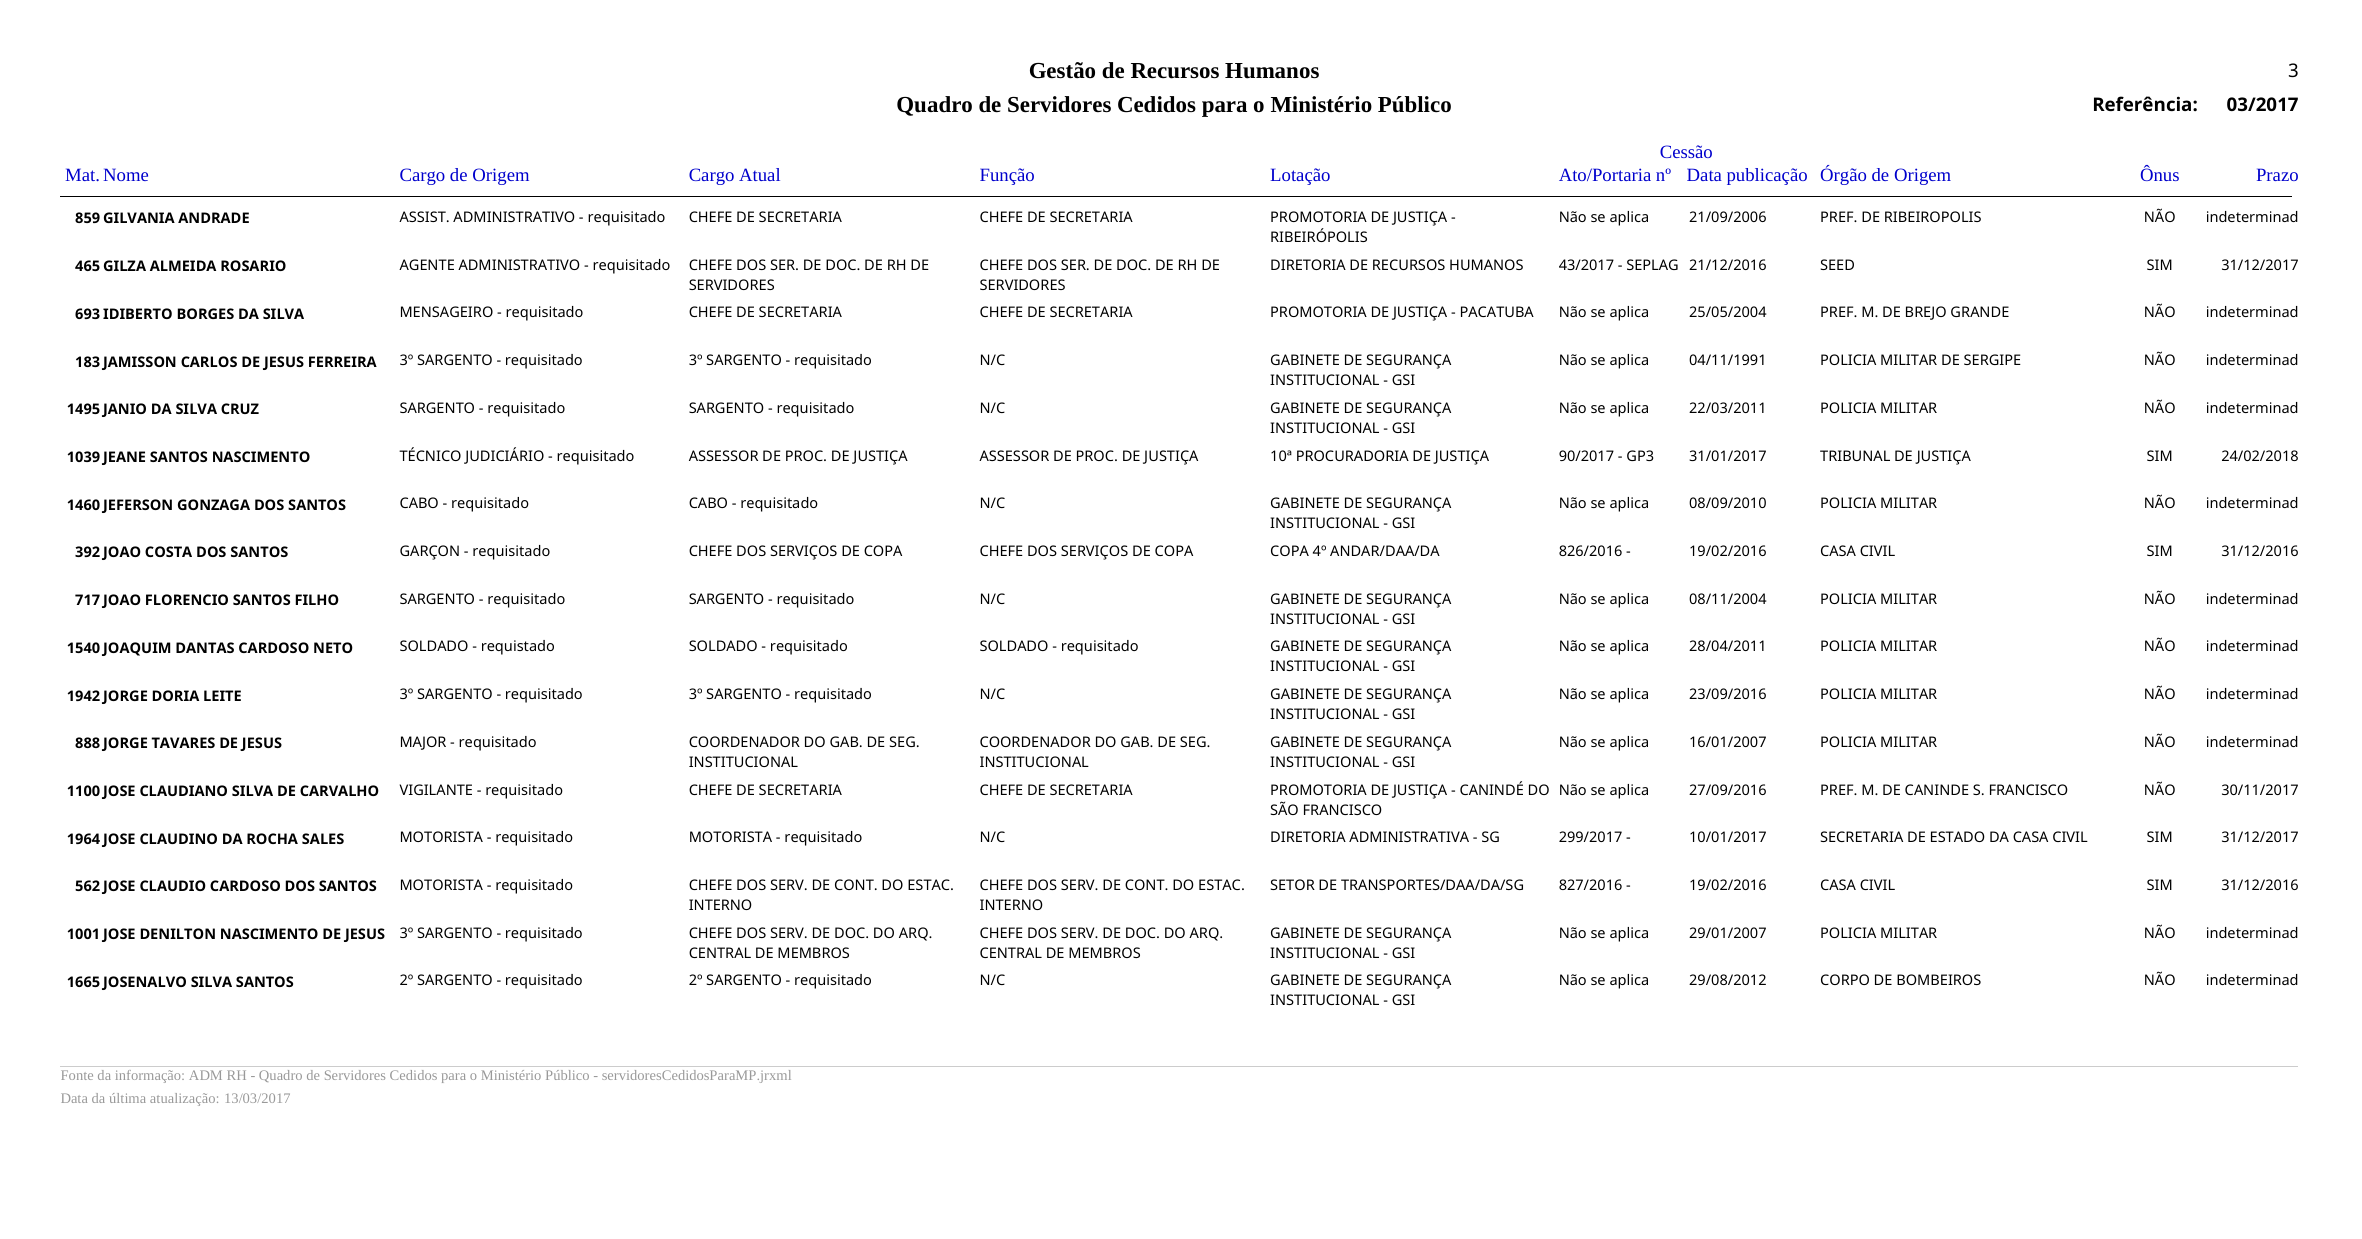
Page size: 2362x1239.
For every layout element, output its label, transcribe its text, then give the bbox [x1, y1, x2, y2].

table_cell Ônus [2119, 164, 2200, 193]
table_cell [972, 569, 979, 586]
table_cell [1814, 951, 1820, 967]
table_cell [393, 283, 399, 299]
table_header CHEFE DOS SERV. DE CONT. DO ESTAC. INTERNO [689, 875, 972, 921]
table_cell [1559, 445, 1684, 492]
table_cell [393, 665, 399, 681]
table_cell [1559, 827, 1684, 873]
table_header VIGILANTE - requisitado [399, 779, 682, 826]
table_cell [1262, 164, 1270, 193]
table_cell [1262, 781, 1270, 803]
table_cell [1684, 590, 1689, 612]
table_cell Data da última atualização: [60, 1090, 224, 1114]
table_cell [972, 426, 979, 442]
table_header SARGENTO - requisitado [399, 589, 682, 635]
table_cell [1684, 351, 1689, 374]
table_cell 1001 [12, 924, 100, 952]
table_cell [2299, 542, 2361, 565]
table_cell [0, 85, 2361, 91]
table_cell [1262, 638, 1270, 660]
table_header 43/2017 - SEPLAG [1559, 255, 1684, 282]
table_header 31/12/2017 [2200, 255, 2298, 283]
table_cell [1814, 208, 1820, 231]
table_cell [979, 350, 1262, 396]
table_cell [1814, 685, 1820, 708]
table_cell [683, 399, 688, 422]
table_cell [1553, 733, 1558, 756]
table_cell [1814, 474, 1820, 490]
table_cell 3 [2143, 57, 2298, 84]
table_cell [1684, 256, 1689, 278]
table_cell [1270, 923, 1553, 969]
table_cell [1820, 684, 2119, 730]
table_cell [689, 541, 972, 587]
table_cell [683, 951, 688, 967]
table_cell [1684, 781, 1689, 803]
table_cell 392 [12, 542, 100, 571]
table_cell [399, 445, 682, 492]
table_cell [979, 493, 1262, 539]
table_header 27/09/2016 [1689, 779, 1814, 803]
table_cell [689, 684, 972, 730]
table_cell [683, 924, 688, 946]
table_header 08/11/2004 [1689, 589, 1814, 612]
table_cell [1689, 493, 1814, 539]
table_header CASA CIVIL [1820, 541, 2119, 587]
table_header indeterminad [2200, 302, 2298, 331]
table_header 31/12/2016 [2200, 541, 2298, 569]
table_cell JAMISSON CARLOS DE JESUS FERREIRA [103, 351, 393, 396]
table_cell [1684, 521, 1689, 538]
table_header N/C [979, 589, 1262, 635]
table_header 23/09/2016 [1689, 684, 1814, 708]
table_cell [399, 302, 682, 348]
table_cell [1689, 398, 1814, 444]
table_cell Cessão [1555, 141, 1817, 163]
table_cell [979, 445, 1262, 492]
table_cell [2299, 351, 2361, 374]
table_cell [683, 447, 688, 469]
table_cell [972, 685, 979, 708]
table_cell [972, 542, 979, 565]
table_header CABO - requisitado [399, 493, 682, 539]
table_cell [0, 855, 12, 872]
table_cell [1684, 542, 1689, 565]
table_cell [1553, 208, 1558, 231]
table_cell [1684, 638, 1689, 660]
table_cell [0, 617, 12, 633]
table_cell [0, 125, 2361, 141]
table_cell [103, 827, 393, 873]
table_cell JOAQUIM DANTAS CARDOSO NETO [103, 638, 393, 683]
table_cell [1814, 399, 1820, 422]
table_cell Lotação [1270, 164, 1553, 193]
table_cell [1262, 903, 1270, 919]
table_cell [2119, 350, 2200, 396]
table_cell [1689, 684, 1814, 730]
table_cell [1814, 903, 1820, 919]
table_header 29/01/2007 [1689, 923, 1814, 946]
table_cell [2119, 684, 2200, 730]
table_cell Mat. [30, 164, 100, 193]
table_cell [103, 541, 393, 587]
table_cell [972, 474, 979, 490]
table_cell [1684, 447, 1689, 469]
table_cell [2299, 855, 2361, 872]
table_header N/C [979, 350, 1262, 396]
table_header 3º SARGENTO - requisitado [399, 350, 682, 396]
table_header NÃO [2119, 923, 2200, 946]
table_cell [1689, 541, 1814, 587]
table_header 19/02/2016 [1689, 541, 1814, 565]
table_cell [399, 398, 682, 444]
table_cell [683, 569, 688, 586]
table_cell Ato/Portaria nº [1559, 164, 1686, 193]
table_cell [2200, 589, 2298, 635]
table_cell [399, 541, 682, 587]
table_cell [972, 304, 979, 326]
table_cell [393, 999, 399, 1015]
table_cell [2200, 684, 2298, 730]
table_cell [2200, 541, 2298, 587]
table_cell JOSE DENILTON NASCIMENTO DE JESUS [103, 924, 393, 969]
table_cell [393, 876, 399, 899]
table_cell [1689, 636, 1814, 682]
table_header 04/11/1991 [1689, 350, 1814, 374]
table_cell [0, 760, 12, 776]
table_cell [1270, 302, 1553, 348]
table_header CHEFE DE SECRETARIA [979, 779, 1262, 826]
table_cell [1689, 970, 1814, 1016]
table_cell [1559, 732, 1684, 778]
table_cell [393, 808, 399, 824]
table_cell [2299, 495, 2361, 517]
table_cell [0, 164, 30, 193]
table_cell [399, 255, 682, 301]
table_cell [683, 903, 688, 919]
table_header 3º SARGENTO - requisitado [689, 350, 972, 396]
table_header 3º SARGENTO - requisitado [689, 684, 972, 730]
table_cell [1820, 207, 2119, 253]
table_header CHEFE DE SECRETARIA [689, 207, 972, 253]
table_header SARGENTO - requisitado [689, 589, 972, 635]
table_cell [2299, 521, 2361, 538]
table_cell [0, 951, 12, 967]
table_cell [103, 875, 393, 921]
table_header 24/02/2018 [2200, 445, 2298, 474]
table_cell [972, 712, 979, 729]
table_header 827/2016 - [1559, 875, 1684, 902]
table_cell GILVANIA ANDRADE [103, 208, 393, 253]
table_cell Órgão de Origem [1820, 164, 2119, 193]
table_cell [972, 495, 979, 517]
table_cell [972, 855, 979, 872]
table_header SARGENTO - requisitado [689, 398, 972, 444]
table_cell [1684, 331, 1689, 347]
table_cell [1817, 141, 2361, 163]
table_cell [1553, 876, 1558, 899]
table_cell [1689, 589, 1814, 635]
table_cell [0, 685, 12, 708]
table_cell [1689, 445, 1814, 492]
table_cell [1689, 207, 1814, 253]
table_cell [399, 827, 682, 873]
table_cell [1262, 208, 1270, 231]
table_cell [0, 665, 12, 681]
table_cell [2299, 378, 2361, 395]
table_cell [0, 999, 12, 1015]
table_cell [1270, 493, 1553, 539]
table_header TRIBUNAL DE JUSTIÇA [1820, 445, 2119, 492]
table_cell [683, 331, 688, 347]
table_cell [1553, 685, 1558, 708]
table_cell [972, 760, 979, 776]
table_cell [0, 235, 12, 252]
table_cell [12, 493, 100, 539]
table_header indeterminad [2200, 732, 2298, 760]
table_cell [1559, 398, 1684, 444]
table_header 10ª PROCURADORIA DE JUSTIÇA [1270, 445, 1553, 492]
table_cell [0, 378, 12, 395]
table_cell [972, 164, 979, 193]
table_cell [0, 426, 12, 442]
table_cell [1689, 827, 1814, 873]
table_header ASSESSOR DE PROC. DE JUSTIÇA [979, 445, 1262, 492]
table_cell [2119, 589, 2200, 635]
table_cell [2119, 636, 2200, 682]
table_cell [393, 495, 399, 517]
table_cell [689, 970, 972, 1016]
table_cell 1540 [12, 638, 100, 666]
table_cell [1553, 331, 1558, 347]
table_cell [979, 302, 1262, 348]
table_cell [1814, 351, 1820, 374]
table_cell [1553, 617, 1558, 633]
table_header SECRETARIA DE ESTADO DA CASA CIVIL [1820, 827, 2119, 873]
table_header NÃO [2119, 779, 2200, 803]
table_cell [103, 923, 393, 969]
table_cell [979, 589, 1262, 635]
table_header NÃO [2119, 589, 2200, 612]
table_cell 465 [12, 256, 100, 284]
table_cell [1553, 760, 1558, 776]
table_header NÃO [2119, 732, 2200, 756]
table_cell [1553, 972, 1558, 994]
table_cell [0, 198, 2361, 207]
table_header 08/09/2010 [1689, 493, 1814, 517]
table_cell [683, 760, 688, 776]
table_cell [0, 57, 346, 84]
table_cell [1684, 876, 1689, 899]
table_cell JOSE CLAUDINO DA ROCHA SALES [103, 829, 393, 873]
table_cell [2299, 447, 2361, 469]
table_cell [393, 426, 399, 442]
table_header PROMOTORIA DE JUSTIÇA - CANINDÉ DO SÃO FRANCISCO [1270, 779, 1553, 826]
table_cell [1814, 378, 1820, 395]
table_cell [1270, 207, 1553, 253]
table_cell [1553, 951, 1558, 967]
table_cell [689, 923, 972, 969]
table_header indeterminad [2200, 350, 2298, 378]
table_cell [393, 351, 399, 374]
table_cell [979, 207, 1262, 253]
table_header GABINETE DE SEGURANÇA INSTITUCIONAL - GSI [1270, 684, 1553, 730]
table_cell [2299, 590, 2361, 612]
table_cell 183 [12, 351, 100, 380]
table_cell [972, 331, 979, 347]
table_cell [2299, 235, 2361, 252]
table_cell [2119, 875, 2200, 921]
table_header 29/08/2012 [1689, 970, 1814, 994]
table_cell [1684, 972, 1689, 994]
table_cell [1262, 665, 1270, 681]
table_cell [689, 779, 972, 826]
table_cell [1559, 636, 1684, 682]
table_cell [1553, 924, 1558, 946]
table_cell [1814, 972, 1820, 994]
table_cell [1820, 923, 2119, 969]
table_cell 1039 [12, 447, 100, 475]
table_cell [2299, 283, 2361, 299]
table_cell [1684, 951, 1689, 967]
table_cell [972, 733, 979, 756]
table_cell [393, 903, 399, 919]
table_cell [683, 521, 688, 538]
table_cell [979, 923, 1262, 969]
table_cell [0, 924, 12, 946]
table_header CHEFE DOS SER. DE DOC. DE RH DE SERVIDORES [979, 255, 1262, 301]
table_cell JOSE CLAUDIO CARDOSO DOS SANTOS [103, 876, 393, 921]
table_cell [1684, 685, 1689, 708]
table_header 19/02/2016 [1689, 875, 1814, 899]
table_header NÃO [2119, 970, 2200, 994]
table_cell [0, 283, 12, 299]
table_cell [393, 474, 399, 490]
table_cell 717 [12, 590, 100, 618]
table_header CABO - requisitado [689, 493, 972, 539]
table_cell [0, 256, 12, 278]
table_cell [393, 685, 399, 708]
table_header GABINETE DE SEGURANÇA INSTITUCIONAL - GSI [1270, 350, 1553, 396]
table_header 10/01/2017 [1689, 827, 1814, 851]
table_cell [1814, 283, 1820, 299]
table_header AGENTE ADMINISTRATIVO - requisitado [399, 255, 682, 301]
table_header MOTORISTA - requisitado [689, 827, 972, 873]
table_cell [972, 208, 979, 231]
table_header GABINETE DE SEGURANÇA INSTITUCIONAL - GSI [1270, 970, 1553, 1016]
table_cell [979, 541, 1262, 587]
table_cell [393, 569, 399, 586]
table_header GARÇON - requisitado [399, 541, 682, 587]
table_header NÃO [2119, 207, 2200, 231]
table_cell [689, 827, 972, 873]
table_cell [1553, 304, 1558, 326]
table_cell Fonte da informação: ADM RH - Quadro de Servidores Cedidos para o Ministério Público - servidoresCedidosParaMP.jrxml [60, 1067, 2298, 1090]
table_cell [399, 875, 682, 921]
table_cell [12, 445, 100, 492]
table_header NÃO [2119, 350, 2200, 374]
table_header NÃO [2119, 684, 2200, 708]
table_cell [1684, 208, 1689, 231]
table_cell [1820, 636, 2119, 682]
table_cell [103, 398, 393, 444]
table_header CHEFE DOS SERVIÇOS DE COPA [979, 541, 1262, 587]
table_header MOTORISTA - requisitado [399, 827, 682, 873]
table_cell [972, 638, 979, 660]
table_header POLICIA MILITAR DE SERGIPE [1820, 350, 2119, 396]
table_cell [1684, 474, 1689, 490]
table_header SIM [2119, 541, 2200, 565]
table_cell [1684, 378, 1689, 395]
table_cell [2299, 57, 2361, 84]
table_cell [2299, 474, 2361, 490]
table_header 21/12/2016 [1689, 255, 1814, 278]
table_header PROMOTORIA DE JUSTIÇA - PACATUBA [1270, 302, 1553, 349]
table_cell [1262, 283, 1270, 299]
table_cell Cargo Atual [689, 164, 972, 193]
table_cell [1553, 829, 1558, 851]
table_header DIRETORIA ADMINISTRATIVA - SG [1270, 827, 1553, 873]
table_cell [2299, 617, 2361, 633]
table_cell [1553, 903, 1558, 919]
table_cell [0, 781, 12, 803]
table_header 2º SARGENTO - requisitado [399, 970, 682, 1016]
table_header 3º SARGENTO - requisitado [399, 684, 682, 730]
table_cell Nome [103, 164, 393, 193]
table_cell [2299, 876, 2361, 899]
table_cell [1814, 760, 1820, 776]
table_cell [0, 495, 12, 517]
table_header Não se aplica [1559, 350, 1684, 377]
table_cell JOAO FLORENCIO SANTOS FILHO [103, 590, 393, 635]
table_cell [1553, 999, 1558, 1015]
table_cell 1100 [12, 781, 100, 809]
table_cell [1820, 255, 2119, 301]
table_cell [103, 445, 393, 492]
table_cell 1460 [12, 495, 100, 523]
table_cell [1270, 779, 1553, 826]
table_cell [1559, 684, 1684, 730]
table_cell [972, 808, 979, 824]
table_cell JORGE DORIA LEITE [103, 685, 393, 730]
table_header indeterminad [2200, 636, 2298, 665]
table_cell [1270, 875, 1553, 921]
table_cell [0, 351, 12, 374]
table_cell [2299, 829, 2361, 851]
table_cell [972, 590, 979, 612]
table_cell [1553, 399, 1558, 422]
table_cell [1553, 426, 1558, 442]
table_cell [1684, 924, 1689, 946]
table_cell JEANE SANTOS NASCIMENTO [103, 447, 393, 492]
table_cell [2299, 808, 2361, 824]
table_header POLICIA MILITAR [1820, 589, 2119, 635]
table_header CHEFE DE SECRETARIA [689, 779, 972, 826]
table_header indeterminad [2200, 970, 2298, 999]
table_cell [2299, 999, 2361, 1015]
table_cell [2200, 255, 2298, 301]
table_cell [2299, 903, 2361, 919]
table_cell [1270, 255, 1553, 301]
table_cell [2119, 779, 2200, 826]
table_cell [683, 351, 688, 374]
table_cell [12, 684, 100, 730]
table_header N/C [979, 398, 1262, 444]
table_header 90/2017 - GP3 [1559, 445, 1684, 472]
table_cell [2119, 207, 2200, 253]
table_cell [1262, 617, 1270, 633]
table_cell [1262, 876, 1270, 899]
table_cell [689, 350, 972, 396]
table_cell [1262, 855, 1270, 872]
table_cell [2299, 426, 2361, 442]
table_cell [689, 445, 972, 492]
table_cell [979, 779, 1262, 826]
table_header 299/2017 - [1559, 827, 1684, 854]
table_cell [103, 255, 393, 301]
table_cell 03/2017 [2200, 91, 2298, 124]
table_cell [12, 350, 100, 396]
table_cell [399, 732, 682, 778]
table_header Não se aplica [1559, 493, 1684, 520]
table_header GABINETE DE SEGURANÇA INSTITUCIONAL - GSI [1270, 732, 1553, 778]
table_cell [1270, 445, 1553, 492]
table_cell 1495 [12, 399, 100, 428]
table_cell [1553, 521, 1558, 538]
table_cell [1689, 255, 1814, 301]
table_cell [393, 760, 399, 776]
table_cell GILZA ALMEIDA ROSARIO [103, 256, 393, 301]
table_cell [1684, 808, 1689, 824]
table_cell [2299, 638, 2361, 660]
table_cell [393, 542, 399, 565]
table_header indeterminad [2200, 398, 2298, 426]
table_cell [0, 447, 12, 469]
table_cell [1684, 855, 1689, 872]
table_header GABINETE DE SEGURANÇA INSTITUCIONAL - GSI [1270, 398, 1553, 444]
table_cell [12, 827, 100, 873]
table_header SIM [2119, 827, 2200, 851]
table_cell [2299, 91, 2361, 124]
table_cell [1820, 827, 2119, 873]
table_header DIRETORIA DE RECURSOS HUMANOS [1270, 255, 1553, 301]
table_cell [683, 665, 688, 681]
table_header GABINETE DE SEGURANÇA INSTITUCIONAL - GSI [1270, 493, 1553, 539]
table_cell [2200, 732, 2298, 778]
table_cell [689, 589, 972, 635]
table_cell [683, 876, 688, 899]
table_cell [972, 256, 979, 278]
table_cell JORGE TAVARES DE JESUS [103, 733, 393, 778]
table_cell [1684, 999, 1689, 1015]
table_cell [103, 732, 393, 778]
table_cell [979, 732, 1262, 778]
table_cell [12, 541, 100, 587]
table_cell [972, 521, 979, 538]
table_cell [0, 876, 12, 899]
table_cell [979, 827, 1262, 873]
table_cell [393, 951, 399, 967]
table_header indeterminad [2200, 589, 2298, 617]
table_cell [2299, 1066, 2361, 1090]
table_header CHEFE DOS SERV. DE DOC. DO ARQ. CENTRAL DE MEMBROS [689, 923, 972, 969]
table_header CHEFE DE SECRETARIA [979, 302, 1262, 349]
table_cell [1553, 235, 1558, 252]
table_cell [1553, 855, 1558, 872]
table_cell [1689, 350, 1814, 396]
table_cell [1811, 164, 1820, 193]
table_header CHEFE DOS SERV. DE CONT. DO ESTAC. INTERNO [979, 875, 1262, 921]
table_cell [1262, 760, 1270, 776]
table_cell [393, 781, 399, 803]
table_cell [1262, 569, 1270, 586]
table_cell [103, 589, 393, 635]
table_cell Gestão de Recursos Humanos [346, 57, 2002, 85]
table_cell [1262, 256, 1270, 278]
table_cell [2299, 399, 2361, 422]
table_header N/C [979, 827, 1262, 873]
table_header SOLDADO - requistado [399, 636, 682, 683]
table_header 31/12/2016 [2200, 875, 2298, 903]
table_cell [2299, 208, 2361, 231]
table_cell [103, 684, 393, 730]
table_cell [1814, 781, 1820, 803]
table_cell [972, 447, 979, 469]
table_cell [972, 999, 979, 1015]
table_cell [689, 636, 972, 682]
table_cell Função [979, 164, 1262, 193]
table_cell [2299, 951, 2361, 967]
table_cell [979, 970, 1262, 1016]
table_cell [979, 398, 1262, 444]
table_cell [1559, 779, 1684, 826]
table_cell [0, 1066, 60, 1090]
table_cell [1684, 283, 1689, 299]
table_cell [1553, 495, 1558, 517]
table_cell [683, 542, 688, 565]
table_header NÃO [2119, 636, 2200, 660]
table_cell [393, 924, 399, 946]
table_cell 13/03/2017 [224, 1090, 377, 1114]
table_cell [0, 141, 1555, 163]
table_cell [972, 283, 979, 299]
table_cell [2200, 970, 2298, 1016]
table_cell [1270, 350, 1553, 396]
table_cell [1553, 256, 1558, 278]
table_cell [0, 521, 12, 538]
table_cell [1270, 589, 1553, 635]
table_cell [1262, 378, 1270, 395]
table_cell [1814, 495, 1820, 517]
table_cell 1964 [12, 829, 100, 857]
table_header SARGENTO - requisitado [399, 398, 682, 444]
table_header Não se aplica [1559, 923, 1684, 949]
table_cell [1684, 712, 1689, 729]
table_header CHEFE DOS SERVIÇOS DE COPA [689, 541, 972, 587]
table_header ASSESSOR DE PROC. DE JUSTIÇA [689, 445, 972, 492]
table_cell [399, 207, 682, 253]
table_cell [683, 590, 688, 612]
table_cell [1553, 164, 1558, 193]
table_cell JEFERSON GONZAGA DOS SANTOS [103, 495, 393, 539]
table_cell [1814, 855, 1820, 872]
table_cell [393, 855, 399, 872]
table_cell [12, 636, 100, 682]
table_cell [399, 970, 682, 1016]
table_cell [1553, 542, 1558, 565]
table_cell [1262, 542, 1270, 565]
table_header 25/05/2004 [1689, 302, 1814, 326]
table_header indeterminad [2200, 207, 2298, 235]
table_cell [1559, 493, 1684, 539]
table_header N/C [979, 970, 1262, 1016]
table_cell [0, 590, 12, 612]
table_cell [12, 255, 100, 301]
table_header POLICIA MILITAR [1820, 493, 2119, 539]
table_header CASA CIVIL [1820, 875, 2119, 921]
table_cell [0, 972, 12, 994]
table_cell [683, 378, 688, 395]
table_cell [1559, 875, 1684, 921]
table_cell [12, 732, 100, 778]
table_header [0, 0, 2361, 57]
table_cell [1262, 474, 1270, 490]
table_header ASSIST. ADMINISTRATIVO - requisitado [399, 207, 682, 253]
table_cell [1553, 569, 1558, 586]
table_cell [683, 638, 688, 660]
table_cell [979, 636, 1262, 682]
table_cell [393, 829, 399, 851]
table_cell [1553, 351, 1558, 374]
table_cell [1262, 924, 1270, 946]
table_cell [1262, 712, 1270, 729]
table_cell [1262, 972, 1270, 994]
table_cell [393, 235, 399, 252]
table_header 30/11/2017 [2200, 779, 2298, 808]
table_cell [1814, 808, 1820, 824]
table_cell [1559, 350, 1684, 396]
table_cell [393, 638, 399, 660]
table_cell [683, 283, 688, 299]
table_cell [2299, 256, 2361, 278]
table_cell [972, 924, 979, 946]
table_cell [2200, 636, 2298, 682]
table_cell [1820, 302, 2119, 348]
table_cell [1559, 302, 1684, 348]
table_cell [2299, 164, 2361, 193]
table_cell [1820, 732, 2119, 778]
table_header Não se aplica [1559, 302, 1684, 329]
table_cell [393, 164, 399, 193]
table_header CHEFE DE SECRETARIA [689, 302, 972, 349]
table_cell [0, 808, 12, 824]
table_cell [1689, 302, 1814, 348]
table_header COORDENADOR DO GAB. DE SEG. INSTITUCIONAL [689, 732, 972, 778]
table_cell [1553, 712, 1558, 729]
table_header Não se aplica [1559, 636, 1684, 663]
table_cell [972, 665, 979, 681]
table_cell [393, 208, 399, 231]
table_header PREF. DE RIBEIROPOLIS [1820, 207, 2119, 253]
table_cell [683, 712, 688, 729]
table_cell [2200, 445, 2298, 492]
table_cell [103, 636, 393, 682]
table_cell [2119, 541, 2200, 587]
table_cell [2119, 493, 2200, 539]
table_cell [979, 875, 1262, 921]
table_cell [2200, 827, 2298, 873]
table_cell [1814, 426, 1820, 442]
table_cell [1270, 970, 1553, 1016]
table_cell [683, 855, 688, 872]
table_cell [2002, 57, 2143, 84]
table_cell 859 [12, 208, 100, 237]
table_cell 693 [12, 304, 100, 332]
table_cell [399, 923, 682, 969]
table_cell [2299, 304, 2361, 326]
table_cell [0, 1090, 60, 1114]
table_cell [393, 617, 399, 633]
table_cell [2299, 665, 2361, 681]
table_cell [2119, 445, 2200, 492]
table_cell [1559, 589, 1684, 635]
table_cell [689, 207, 972, 253]
table_cell [393, 712, 399, 729]
table_cell [972, 781, 979, 803]
table_cell [2299, 924, 2361, 946]
table_header GABINETE DE SEGURANÇA INSTITUCIONAL - GSI [1270, 636, 1553, 683]
table_cell [2299, 712, 2361, 729]
table_header PREF. M. DE BREJO GRANDE [1820, 302, 2119, 349]
table_cell [399, 589, 682, 635]
table_cell [12, 970, 100, 1016]
table_cell [1689, 875, 1814, 921]
table_header MAJOR - requisitado [399, 732, 682, 778]
table_header 22/03/2011 [1689, 398, 1814, 422]
table_cell Referência: [2004, 91, 2198, 124]
table_header POLICIA MILITAR [1820, 636, 2119, 683]
table_cell [972, 972, 979, 994]
table_cell [2119, 302, 2200, 348]
table_cell [1814, 924, 1820, 946]
table_cell [0, 91, 346, 124]
table_cell [972, 235, 979, 252]
table_cell [0, 1016, 2361, 1066]
table_header SIM [2119, 255, 2200, 278]
table_cell [103, 493, 393, 539]
table_cell [2299, 781, 2361, 803]
table_header 826/2016 - [1559, 541, 1684, 568]
table_cell [1262, 999, 1270, 1015]
table_header Não se aplica [1559, 779, 1684, 806]
table_header POLICIA MILITAR [1820, 732, 2119, 778]
table_cell Quadro de Servidores Cedidos para o Ministério Público [346, 91, 2002, 124]
table_cell [1553, 378, 1558, 395]
table_cell [399, 779, 682, 826]
table_cell [1559, 207, 1684, 253]
table_cell [12, 302, 100, 348]
table_cell [2200, 398, 2298, 444]
table_cell [1262, 951, 1270, 967]
table_header MENSAGEIRO - requisitado [399, 302, 682, 349]
table_cell [393, 399, 399, 422]
table_cell [1553, 283, 1558, 299]
table_cell [1814, 829, 1820, 851]
table_cell [1814, 665, 1820, 681]
table_cell [2119, 923, 2200, 969]
table_header CHEFE DOS SERV. DE DOC. DO ARQ. CENTRAL DE MEMBROS [979, 923, 1262, 969]
table_cell [1820, 589, 2119, 635]
table_cell [1262, 399, 1270, 422]
table_cell [1814, 733, 1820, 756]
table_cell [393, 331, 399, 347]
table_cell [2299, 331, 2361, 347]
table_cell [683, 208, 688, 231]
table_cell [393, 378, 399, 395]
table_cell [1262, 351, 1270, 374]
table_cell [1684, 903, 1689, 919]
table_cell [1814, 999, 1820, 1015]
table_cell [683, 685, 688, 708]
table_header NÃO [2119, 493, 2200, 517]
table_cell [1262, 808, 1270, 824]
table_cell [0, 733, 12, 756]
table_cell [1553, 808, 1558, 824]
table_cell [103, 779, 393, 826]
table_header POLICIA MILITAR [1820, 398, 2119, 444]
table_cell [683, 617, 688, 633]
table_cell Prazo [2200, 164, 2298, 193]
table_cell 1942 [12, 685, 100, 714]
table_cell [1270, 827, 1553, 873]
table_cell [1684, 617, 1689, 633]
table_cell [689, 493, 972, 539]
table_header MOTORISTA - requisitado [399, 875, 682, 921]
table_cell [12, 589, 100, 635]
table_cell [1262, 685, 1270, 708]
table_cell [689, 255, 972, 301]
table_cell [0, 542, 12, 565]
table_cell [683, 304, 688, 326]
table_cell [393, 304, 399, 326]
table_header Não se aplica [1559, 732, 1684, 759]
table_header PREF. M. DE CANINDE S. FRANCISCO [1820, 779, 2119, 826]
table_header COPA 4º ANDAR/DAA/DA [1270, 541, 1553, 587]
table_cell [12, 398, 100, 444]
table_cell [103, 350, 393, 396]
table_cell [0, 638, 12, 660]
table_cell [972, 876, 979, 899]
table_header indeterminad [2200, 923, 2298, 951]
table_cell [1270, 732, 1553, 778]
table_cell [1820, 541, 2119, 587]
table_cell [683, 808, 688, 824]
table_cell [2299, 972, 2361, 994]
table_cell [1553, 590, 1558, 612]
table_cell [683, 256, 688, 278]
table_cell [1814, 447, 1820, 469]
table_cell [103, 207, 393, 253]
table_cell [393, 447, 399, 469]
table_cell [399, 350, 682, 396]
table_cell [2200, 350, 2298, 396]
table_cell [1262, 521, 1270, 538]
table_cell [2200, 875, 2298, 921]
table_cell [12, 207, 100, 253]
table_cell [2200, 302, 2298, 348]
table_cell [1820, 398, 2119, 444]
table_header Não se aplica [1559, 398, 1684, 425]
table_cell [1262, 447, 1270, 469]
table_cell [1814, 712, 1820, 729]
table_cell [2200, 923, 2298, 969]
table_cell [0, 712, 12, 729]
table_header N/C [979, 684, 1262, 730]
table_header SIM [2119, 875, 2200, 899]
table_cell [0, 829, 12, 851]
table_cell [2200, 493, 2298, 539]
table_cell [1814, 256, 1820, 278]
table_cell [1262, 304, 1270, 326]
table_header SEED [1820, 255, 2119, 301]
table_header POLICIA MILITAR [1820, 923, 2119, 969]
table_header Não se aplica [1559, 589, 1684, 616]
table_cell [972, 903, 979, 919]
table_cell [683, 495, 688, 517]
table_cell JOAO COSTA DOS SANTOS [103, 542, 393, 587]
table_cell [1684, 829, 1689, 851]
table_cell [1684, 304, 1689, 326]
table_cell [2119, 827, 2200, 873]
table_header SETOR DE TRANSPORTES/DAA/DA/SG [1270, 875, 1553, 921]
table_cell Cargo de Origem [399, 164, 682, 193]
table_header NÃO [2119, 398, 2200, 422]
table_cell IDIBERTO BORGES DA SILVA [103, 304, 393, 349]
table_cell [0, 903, 12, 919]
table_cell [972, 399, 979, 422]
table_cell [979, 255, 1262, 301]
table_cell [12, 875, 100, 921]
table_cell [1684, 495, 1689, 517]
table_cell [689, 398, 972, 444]
table_cell [1559, 541, 1684, 587]
table_cell [2299, 685, 2361, 708]
table_header TÉCNICO JUDICIÁRIO - requisitado [399, 445, 682, 492]
table_cell [393, 256, 399, 278]
table_cell [1814, 876, 1820, 899]
table_header COORDENADOR DO GAB. DE SEG. INSTITUCIONAL [979, 732, 1262, 778]
table_cell [972, 617, 979, 633]
table_header Não se aplica [1559, 207, 1684, 234]
table_cell [1814, 590, 1820, 612]
table_cell [1814, 331, 1820, 347]
table_cell [1684, 235, 1689, 252]
table_cell [2299, 760, 2361, 776]
table_cell [399, 493, 682, 539]
table_cell [1814, 235, 1820, 252]
table_cell [1820, 445, 2119, 492]
table_cell [2299, 733, 2361, 756]
table_cell [393, 521, 399, 538]
table_cell [1684, 733, 1689, 756]
table_cell [0, 399, 12, 422]
table_header 2º SARGENTO - requisitado [689, 970, 972, 1016]
table_cell [0, 569, 12, 586]
table_cell [979, 684, 1262, 730]
table_cell [399, 636, 682, 682]
table_cell [683, 164, 688, 193]
table_cell [1689, 732, 1814, 778]
table_cell [972, 351, 979, 374]
table_cell [1814, 638, 1820, 660]
table_cell 888 [12, 733, 100, 762]
table_header Não se aplica [1559, 970, 1684, 997]
table_cell [1814, 521, 1820, 538]
table_cell [1553, 638, 1558, 660]
table_header 3º SARGENTO - requisitado [399, 923, 682, 969]
table_cell [1262, 733, 1270, 756]
table_cell [1689, 779, 1814, 826]
table_cell [1270, 684, 1553, 730]
table_cell Data publicação [1686, 164, 1811, 193]
table_cell 1665 [12, 972, 100, 1000]
table_header CHEFE DOS SER. DE DOC. DE RH DE SERVIDORES [689, 255, 972, 301]
table_header SIM [2119, 445, 2200, 469]
table_cell [683, 972, 688, 994]
table_cell [12, 779, 100, 826]
table_cell [2119, 732, 2200, 778]
table_cell [1684, 426, 1689, 442]
table_header N/C [979, 493, 1262, 539]
table_cell [689, 302, 972, 348]
table_cell [103, 302, 393, 348]
table_cell [683, 474, 688, 490]
table_cell [683, 781, 688, 803]
table_header Não se aplica [1559, 684, 1684, 711]
table_header 28/04/2011 [1689, 636, 1814, 660]
table_cell [399, 684, 682, 730]
table_cell [1820, 970, 2119, 1016]
table_cell [1684, 569, 1689, 586]
table_cell [2119, 970, 2200, 1016]
table_cell [1689, 923, 1814, 969]
table_header 31/12/2017 [2200, 827, 2298, 856]
table_header GABINETE DE SEGURANÇA INSTITUCIONAL - GSI [1270, 923, 1553, 969]
table_cell [1553, 781, 1558, 803]
table_cell [1820, 350, 2119, 396]
table_cell [689, 732, 972, 778]
table_cell [1814, 304, 1820, 326]
table_header indeterminad [2200, 493, 2298, 522]
table_cell [1814, 617, 1820, 633]
table_cell [1814, 542, 1820, 565]
table_cell [1270, 541, 1553, 587]
table_cell JOSE CLAUDIANO SILVA DE CARVALHO [103, 781, 393, 826]
table_cell [1559, 923, 1684, 969]
table_cell [393, 972, 399, 994]
table_cell [1684, 399, 1689, 422]
table_cell [1820, 493, 2119, 539]
table_cell [683, 426, 688, 442]
table_cell [1553, 474, 1558, 490]
table_cell [1262, 590, 1270, 612]
table_cell JOSENALVO SILVA SANTOS [103, 972, 393, 1016]
table_header 31/01/2017 [1689, 445, 1814, 469]
table_cell [683, 733, 688, 756]
table_cell [0, 331, 12, 347]
table_cell [1684, 760, 1689, 776]
table_cell [1553, 447, 1558, 469]
table_cell [1553, 665, 1558, 681]
table_cell [1262, 495, 1270, 517]
table_cell [2119, 255, 2200, 301]
table_cell [972, 951, 979, 967]
table_cell [1684, 665, 1689, 681]
table_header GABINETE DE SEGURANÇA INSTITUCIONAL - GSI [1270, 589, 1553, 635]
table_cell [1559, 970, 1684, 1016]
table_cell [1270, 398, 1553, 444]
table_cell [0, 304, 12, 326]
table_cell JANIO DA SILVA CRUZ [103, 399, 393, 444]
table_cell [2299, 569, 2361, 586]
table_cell [2200, 207, 2298, 253]
table_cell [683, 999, 688, 1015]
table_cell [377, 1090, 2361, 1114]
table_cell [1262, 426, 1270, 442]
table_header 16/01/2007 [1689, 732, 1814, 756]
table_cell [1559, 255, 1684, 301]
table_cell [683, 829, 688, 851]
table_cell [1262, 829, 1270, 851]
table_cell [1262, 331, 1270, 347]
table_header NÃO [2119, 302, 2200, 326]
table_cell [972, 829, 979, 851]
table_cell 562 [12, 876, 100, 905]
table_header POLICIA MILITAR [1820, 684, 2119, 730]
table_cell [103, 970, 393, 1016]
table_header 21/09/2006 [1689, 207, 1814, 231]
table_header CORPO DE BOMBEIROS [1820, 970, 2119, 1016]
table_cell [683, 235, 688, 252]
table_cell [0, 208, 12, 231]
table_header indeterminad [2200, 684, 2298, 712]
table_header CHEFE DE SECRETARIA [979, 207, 1262, 253]
table_cell [12, 923, 100, 969]
table_cell [1820, 875, 2119, 921]
table_cell [689, 875, 972, 921]
table_cell [1270, 636, 1553, 682]
table_header SOLDADO - requisitado [689, 636, 972, 683]
table_cell [0, 474, 12, 490]
table_cell [972, 378, 979, 395]
table_cell [2119, 398, 2200, 444]
table_cell [1814, 569, 1820, 586]
table_cell [1820, 779, 2119, 826]
table_header SOLDADO - requisitado [979, 636, 1262, 683]
table_cell [393, 590, 399, 612]
table_cell [2200, 779, 2298, 826]
table_cell [1262, 235, 1270, 252]
table_header PROMOTORIA DE JUSTIÇA - RIBEIRÓPOLIS [1270, 207, 1553, 253]
table_cell [393, 733, 399, 756]
